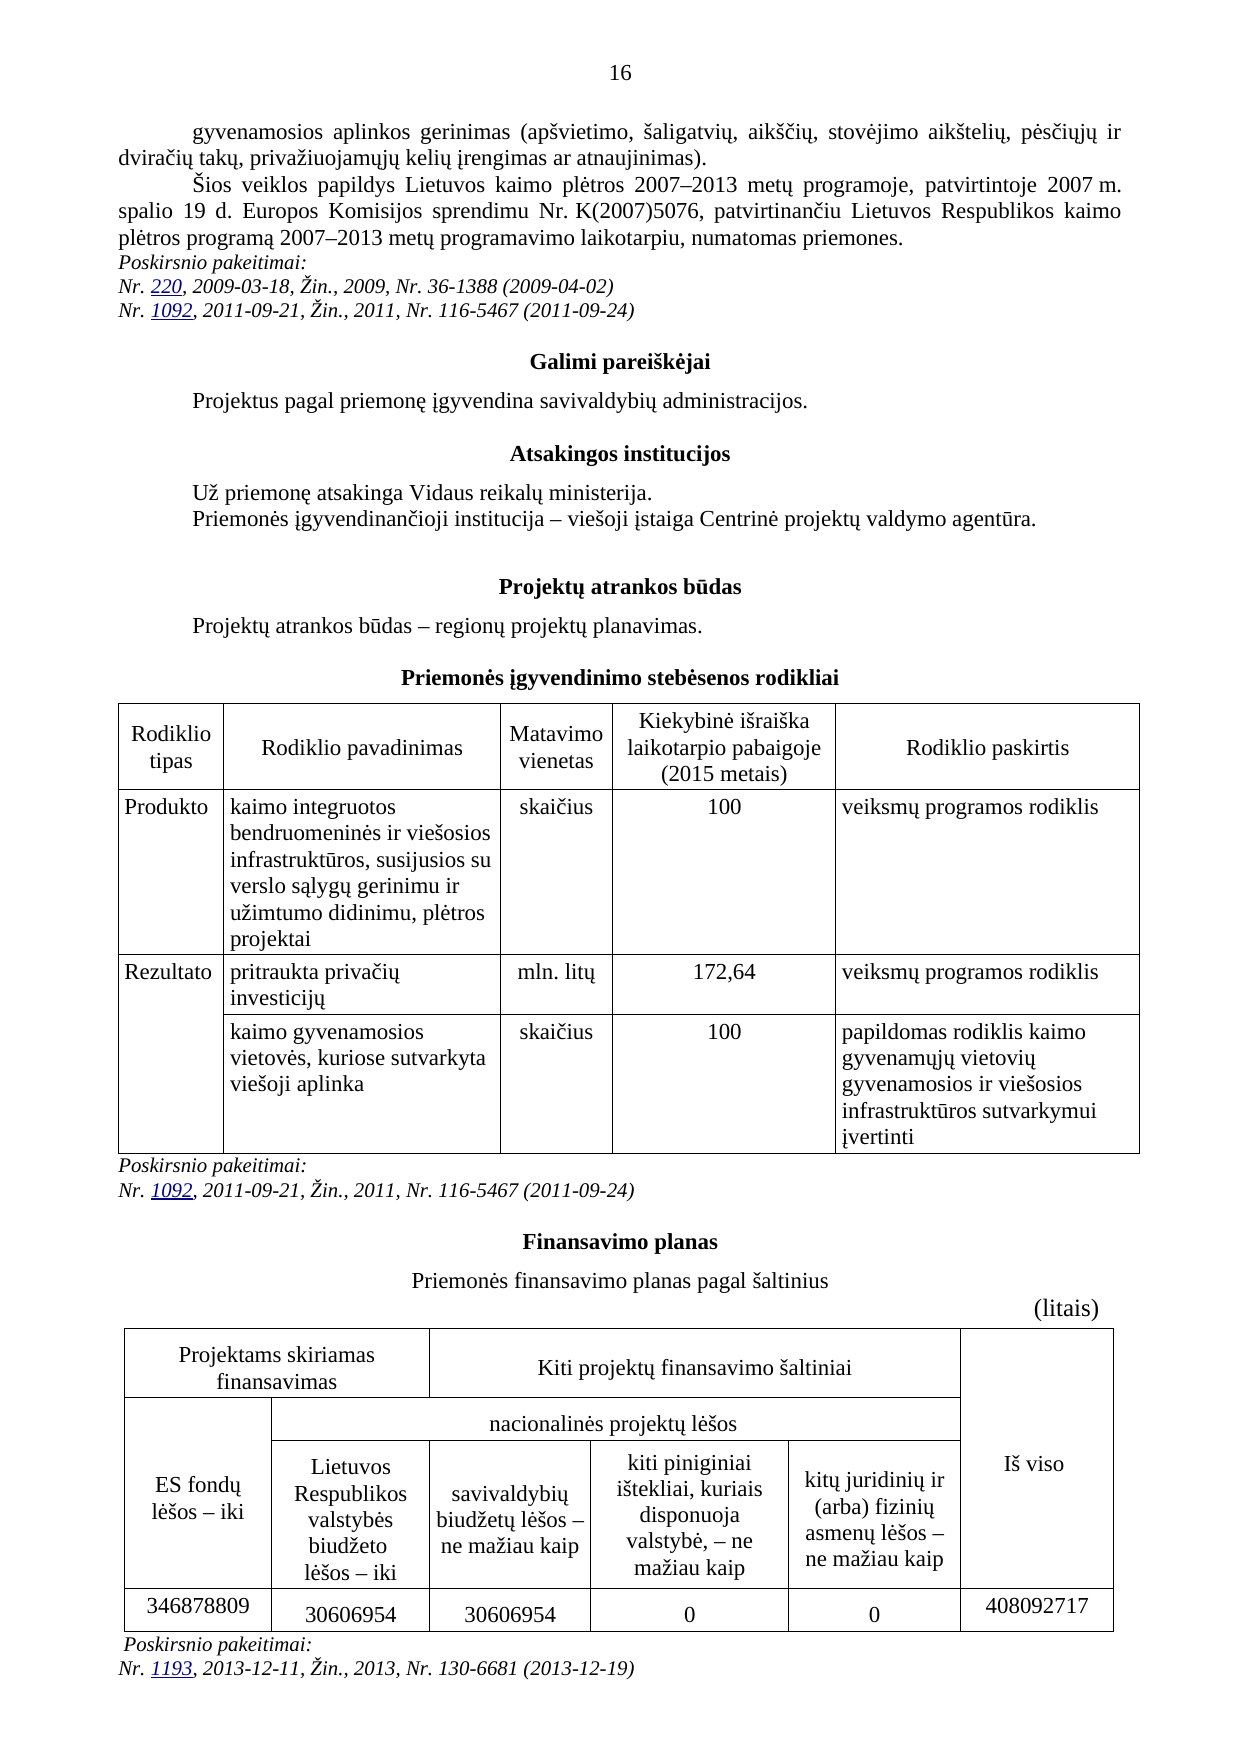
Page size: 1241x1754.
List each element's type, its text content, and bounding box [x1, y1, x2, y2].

table_cell kitų juridinių ir (arba) fizinių asmenų lėšos – ne mažiau kaip [789, 1441, 960, 1588]
table_cell Rezultato [119, 955, 223, 1152]
table_header Kiti projektų finansavimo šaltiniai [430, 1329, 960, 1397]
table_cell 30606954 [430, 1589, 590, 1631]
text (litais) [1034, 1293, 1122, 1322]
text Atsakingos institucijos [118, 440, 1122, 466]
table_header Rodiklio paskirtis [836, 704, 1139, 789]
table_cell skaičius [501, 790, 612, 954]
table_header Matavimo vienetas [501, 704, 612, 789]
text Nr. 1092, 2011-09-21, Žin., 2011, Nr. 116-5467 (2011-09-24) [118, 1177, 1122, 1202]
table_cell 172,64 [613, 955, 835, 1014]
table_cell ES fondų lėšos – iki [125, 1398, 271, 1588]
text Nr. 1092, 2011-09-21, Žin., 2011, Nr. 116-5467 (2011-09-24) [118, 298, 1122, 322]
table_cell pritraukta privačių investicijų [224, 955, 500, 1014]
text Nr. 1193, 2013-12-11, Žin., 2013, Nr. 130-6681 (2013-12-19) [118, 1656, 1122, 1680]
text Priemonės finansavimo planas pagal šaltinius [118, 1267, 1122, 1293]
table_cell nacionalinės projektų lėšos [272, 1398, 960, 1440]
table_cell 100 [613, 1015, 835, 1152]
table_cell kaimo integruotos bendruomeninės ir viešosios infrastruktūros, susijusios su verslo sąlygų gerinimu ir užimtumo didinimu, plėtros projektai [224, 790, 500, 954]
table_cell 30606954 [272, 1589, 429, 1631]
text Projektų atrankos būdas – regionų projektų planavimas. [118, 612, 1122, 638]
text gyvenamosios aplinkos gerinimas (apšvietimo, šaligatvių, aikščių, stovėjimo aikštelių, pėsčiųjų ir dviračių takų, privažiuojamųjų kelių įrengimas ar atnaujinimas). [118, 118, 1122, 171]
text Poskirsnio pakeitimai: [118, 1632, 1122, 1656]
text Galimi pareiškėjai [118, 348, 1122, 375]
table_header Projektams skiriamas finansavimas [125, 1329, 429, 1397]
table_cell 100 [613, 790, 835, 954]
table_cell kaimo gyvenamosios vietovės, kuriose sutvarkyta viešoji aplinka [224, 1015, 500, 1152]
table_cell Produkto [119, 790, 223, 954]
text Projektus pagal priemonę įgyvendina savivaldybių administracijos. [118, 387, 1122, 414]
table_header Rodiklio tipas [119, 704, 223, 789]
table_cell 408092717 [961, 1589, 1113, 1631]
table_cell skaičius [501, 1015, 612, 1152]
table_cell veiksmų programos rodiklis [836, 955, 1139, 1014]
text Priemonės įgyvendinančioji institucija – viešoji įstaiga Centrinė projektų valdymo agentūra. [118, 505, 1122, 532]
table_cell kiti piniginiai ištekliai, kuriais disponuoja valstybė, – ne mažiau kaip [591, 1441, 788, 1588]
text Priemonės įgyvendinimo stebėsenos rodikliai [118, 664, 1122, 691]
table_cell 0 [789, 1589, 960, 1631]
text Už priemonę atsakinga Vidaus reikalų ministerija. [118, 479, 1122, 505]
table_header Rodiklio pavadinimas [224, 704, 500, 789]
table_cell mln. litų [501, 955, 612, 1014]
text Poskirsnio pakeitimai: [118, 1154, 1122, 1177]
table_cell 346878809 [125, 1589, 271, 1631]
table_cell 0 [591, 1589, 788, 1631]
table_cell Lietuvos Respublikos valstybės biudžeto lėšos – iki [272, 1441, 429, 1588]
table_header Iš viso [961, 1329, 1113, 1588]
table_cell veiksmų programos rodiklis [836, 790, 1139, 954]
text Finansavimo planas [118, 1228, 1122, 1254]
text Poskirsnio pakeitimai: [118, 250, 1122, 274]
table_cell papildomas rodiklis kaimo gyvenamųjų vietovių gyvenamosios ir viešosios infrastruktūros sutvarkymui įvertinti [836, 1015, 1139, 1152]
text Projektų atrankos būdas [118, 573, 1122, 599]
text Šios veiklos papildys Lietuvos kaimo plėtros 2007–2013 metų programoje, patvirtintoje 2007 m. spalio 19 d. Europos Komisijos sprendimu Nr. K(2007)5076, patvirtinančiu Lietuvos Respublikos kaimo plėtros programą 2007–2013 metų programavimo laikotarpiu, numatomas priemones. [118, 171, 1122, 250]
table_cell savivaldybių biudžetų lėšos – ne mažiau kaip [430, 1441, 590, 1588]
text Nr. 220, 2009-03-18, Žin., 2009, Nr. 36-1388 (2009-04-02) [118, 274, 1122, 298]
table_header Kiekybinė išraiška laikotarpio pabaigoje (2015 metais) [613, 704, 835, 789]
